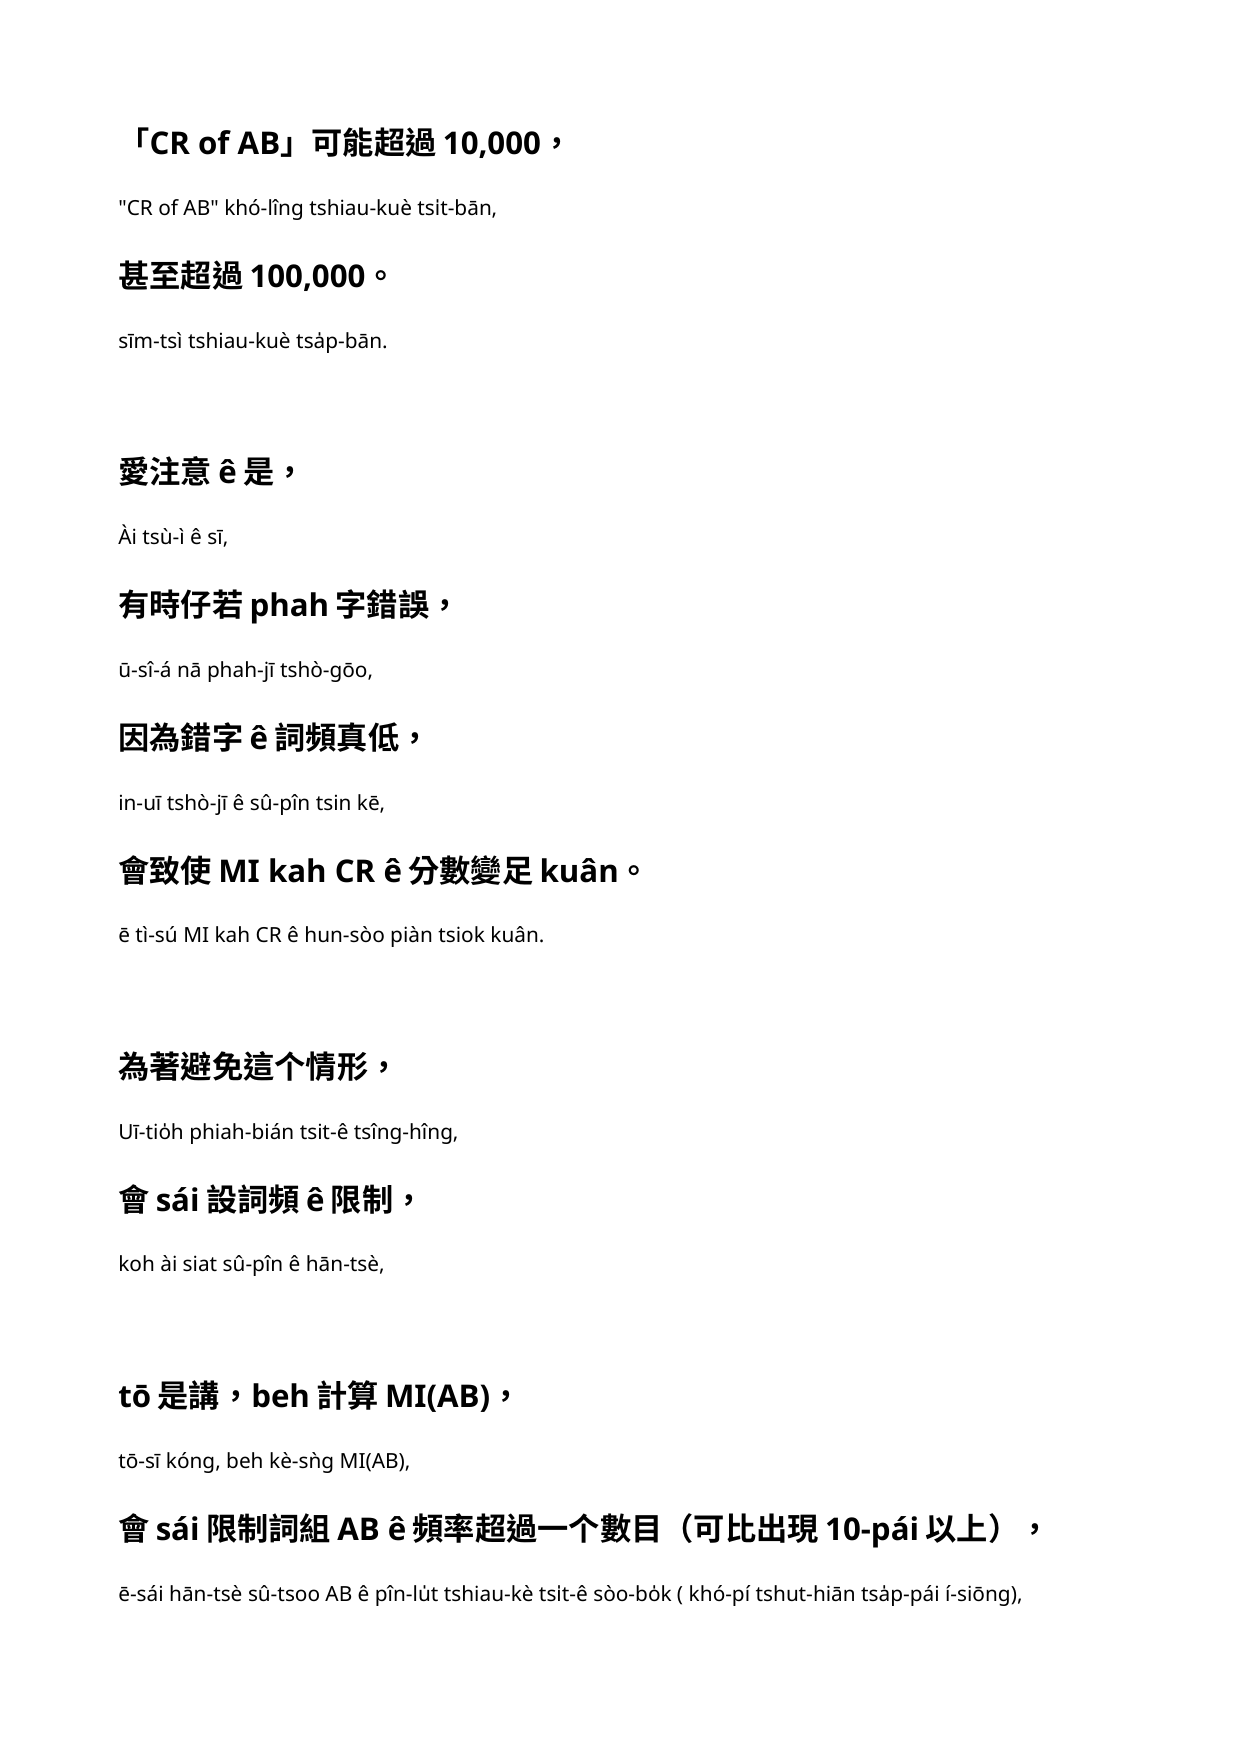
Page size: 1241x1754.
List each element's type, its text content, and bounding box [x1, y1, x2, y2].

text 會致使MI kah CR ê分數變足kuân。 [118, 846, 1122, 891]
text tō是講，beh計算MI(AB)， [118, 1371, 1122, 1416]
text 會sái設詞頻ê限制， [118, 1175, 1122, 1220]
text 甚至超過100,000。 [118, 251, 1122, 296]
text 愛注意ê是， [118, 447, 1122, 493]
text 「CR of AB」可能超過10,000， [118, 118, 1122, 163]
text Uī-tio̍h phiah-bián tsit-ê tsîng-hîng, [118, 1117, 1122, 1145]
text tō-sī kóng, beh kè-sǹg MI(AB), [118, 1446, 1122, 1474]
text 因為錯字ê詞頻真低， [118, 713, 1122, 758]
text koh ài siat sû-pîn ê hān-tsè, [118, 1249, 1122, 1278]
text ē tì-sú MI kah CR ê hun-sòo piàn tsiok kuân. [118, 921, 1122, 949]
text 為著避免這个情形， [118, 1042, 1122, 1087]
text ē-sái hān-tsè sû-tsoo AB ê pîn-lu̍t tshiau-kè tsi̍t-ê sòo-bo̍k ( khó-pí tshut-hiān tsa̍p-pái í-siōng), [118, 1579, 1122, 1607]
text ū-sî-á nā phah-jī tshò-gōo, [118, 655, 1122, 683]
text "CR of AB" khó-lîng tshiau-kuè tsi̍t-bān, [118, 193, 1122, 221]
text 會sái限制詞組AB ê頻率超過一个數目（可比出現10-pái以上）， [118, 1504, 1122, 1549]
text in-uī tshò-jī ê sû-pîn tsin kē, [118, 788, 1122, 816]
text Ài tsù-ì ê sī, [118, 522, 1122, 551]
text sīm-tsì tshiau-kuè tsa̍p-bān. [118, 326, 1122, 354]
text 有時仔若phah字錯誤， [118, 580, 1122, 626]
